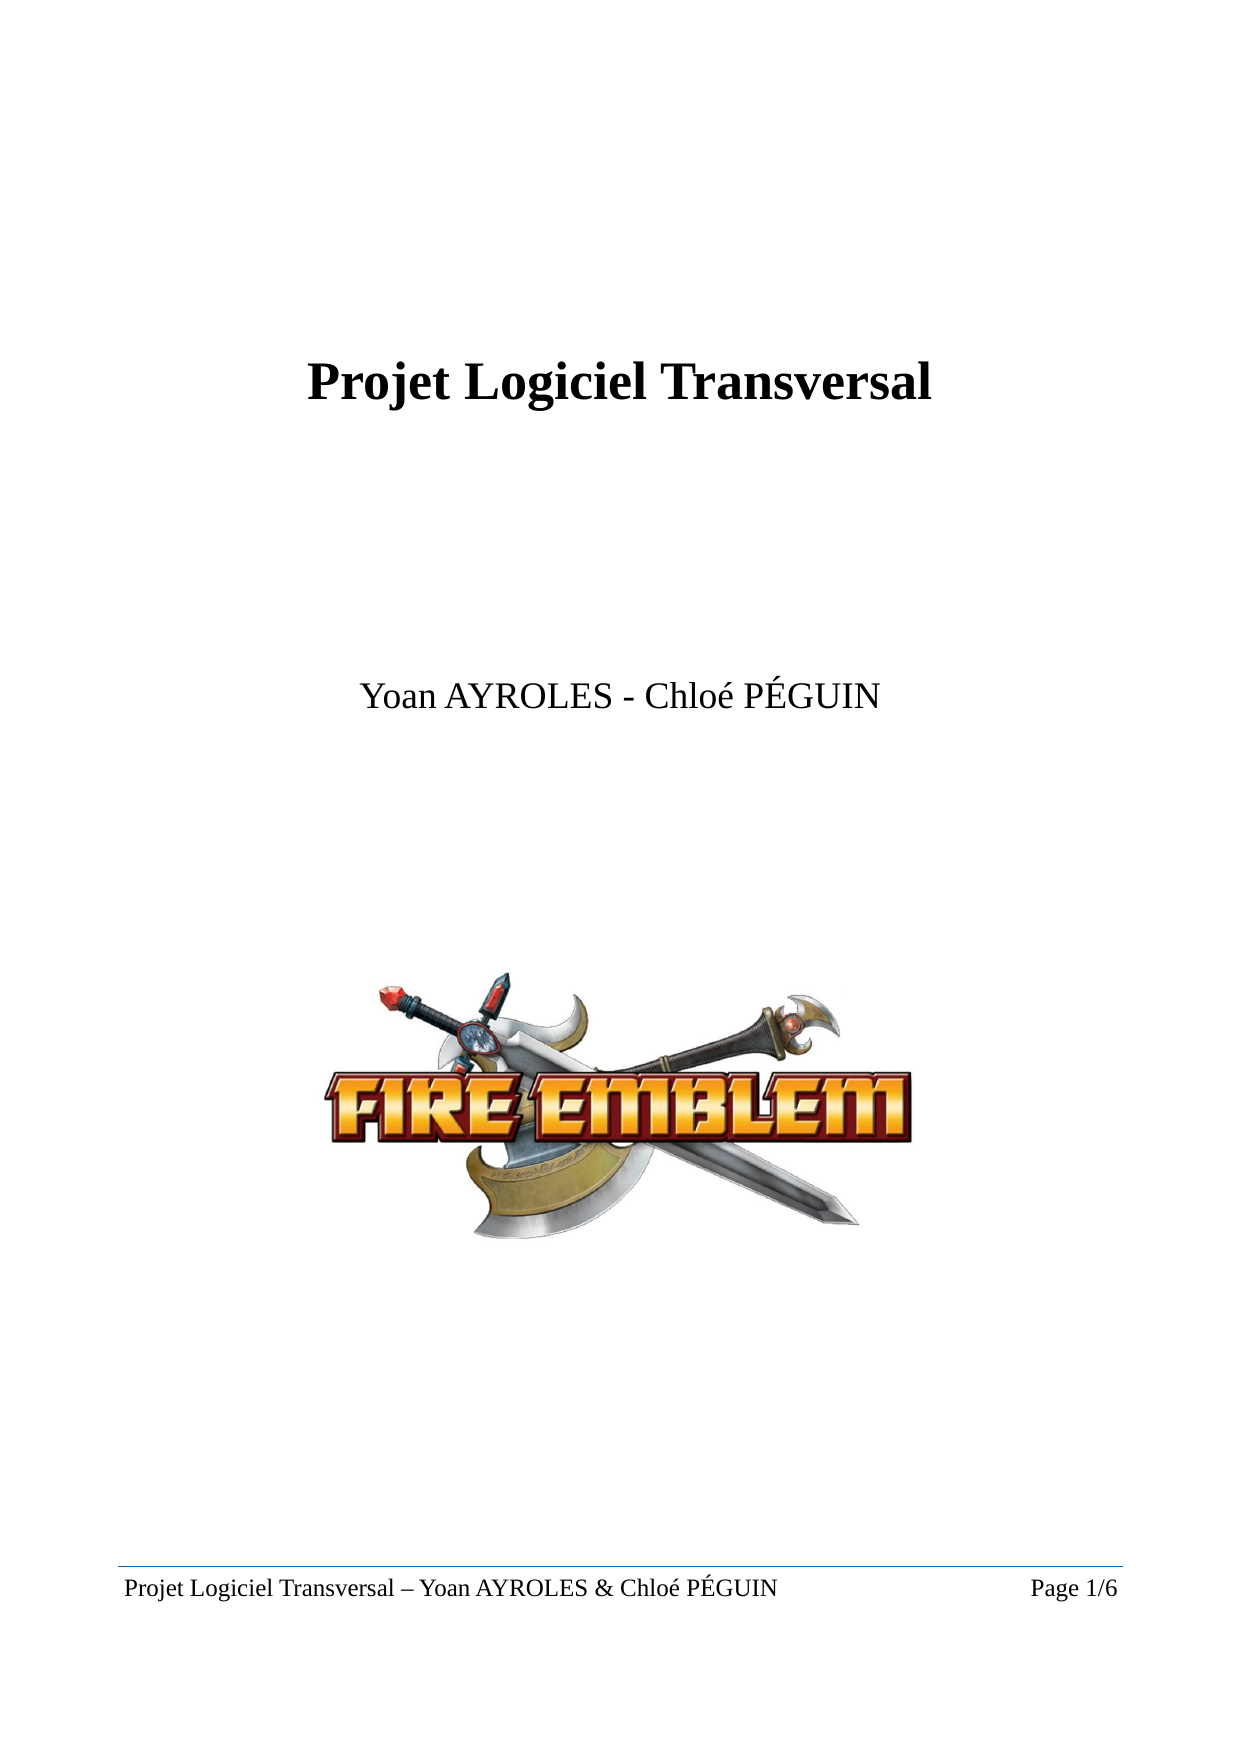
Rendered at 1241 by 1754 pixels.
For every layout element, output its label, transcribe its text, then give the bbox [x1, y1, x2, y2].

table_header [118, 868, 1122, 1346]
text Projet Logiciel Transversal [118, 349, 1122, 411]
text Yoan AYROLES - Chloé PÉGUIN [118, 673, 1122, 716]
picture [253, 899, 987, 1312]
